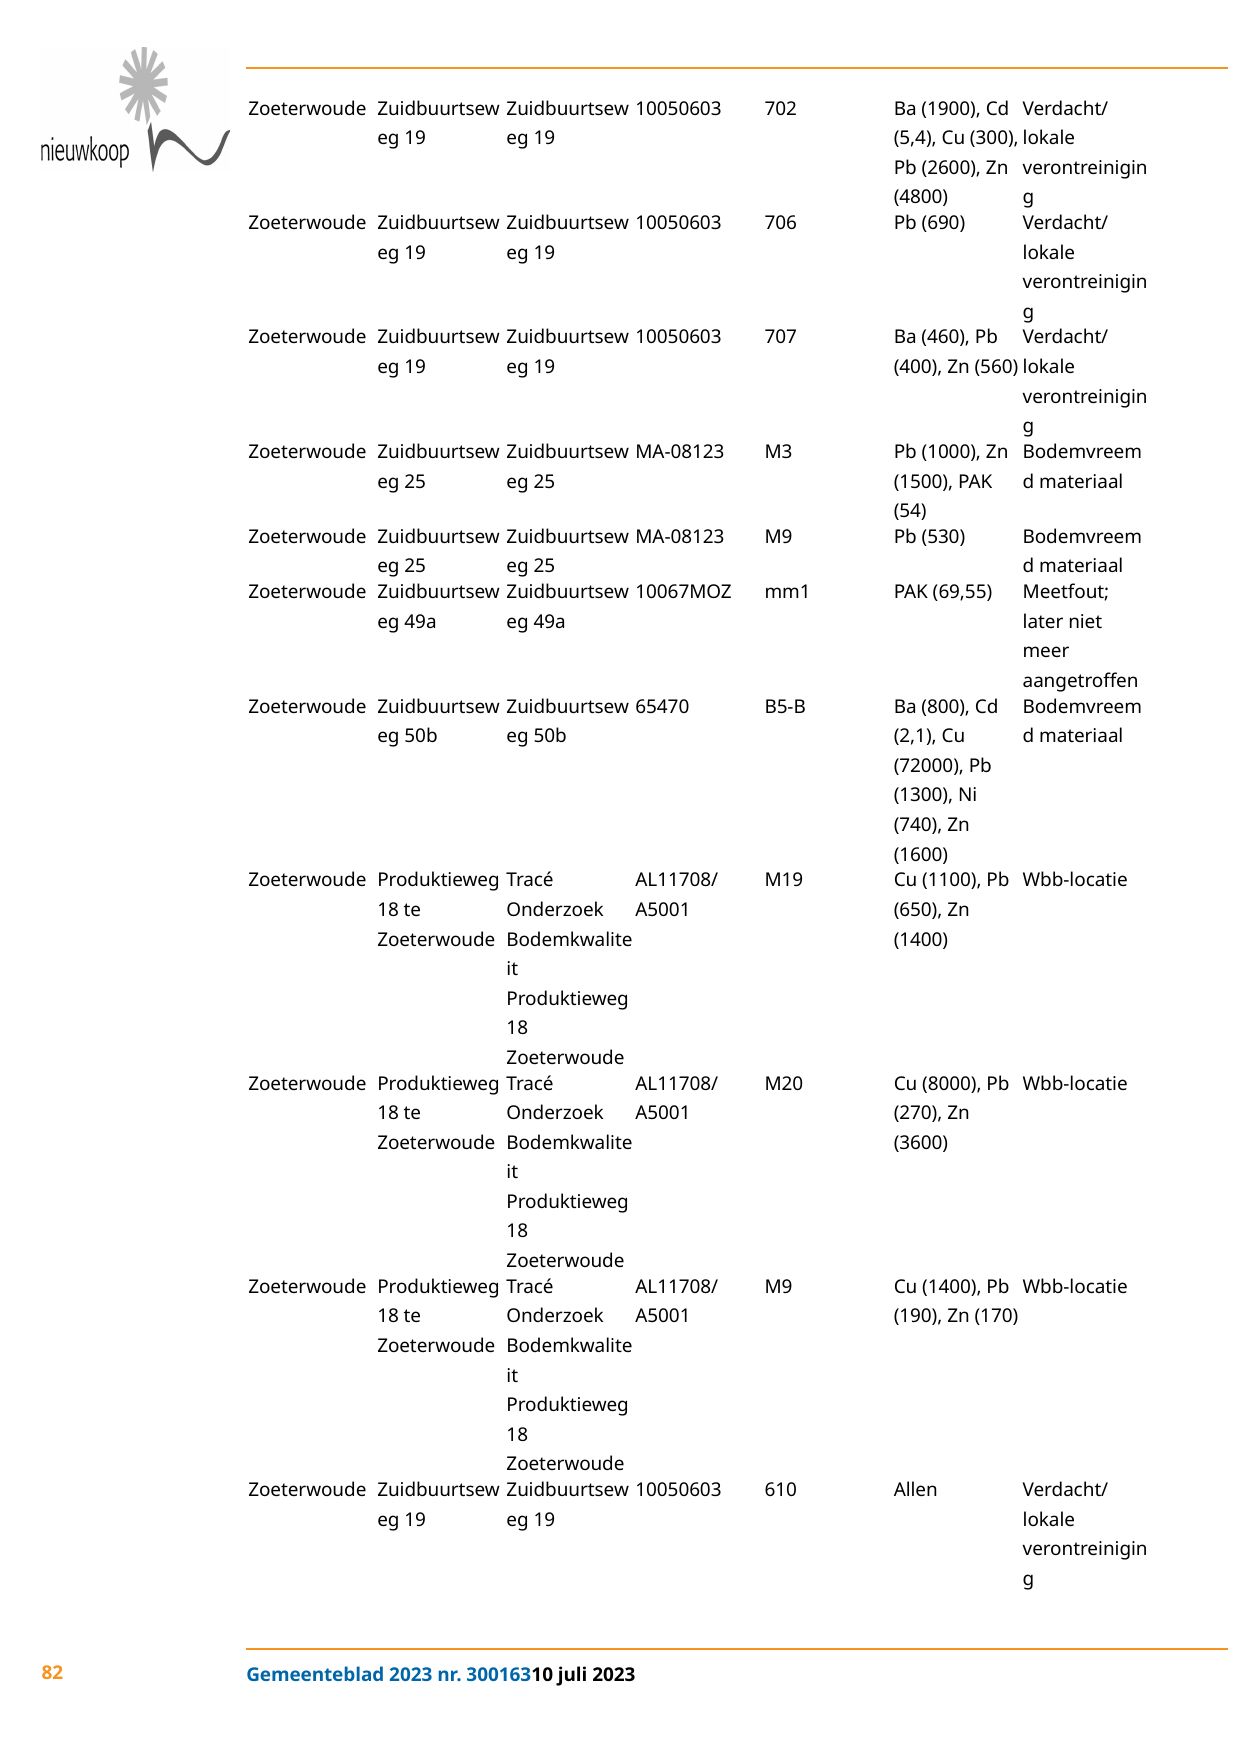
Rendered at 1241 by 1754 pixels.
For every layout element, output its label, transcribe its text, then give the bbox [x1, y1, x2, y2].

table_cell 10050603 [635, 1476, 764, 1591]
table_cell Bodemvreemd materiaal [1023, 693, 1152, 867]
table_cell Zuidbuurtseweg 25 [506, 438, 635, 523]
table_cell 10050603 [635, 95, 764, 209]
table_cell Verdacht/lokale verontreiniging [1023, 95, 1152, 209]
table_cell Ba (1900), Cd (5,4), Cu (300), Pb (2600), Zn (4800) [894, 95, 1022, 209]
table_cell Pb (1000), Zn (1500), PAK (54) [894, 438, 1022, 523]
table_cell Wbb-locatie [1023, 1070, 1152, 1273]
table_cell Zuidbuurtseweg 49a [377, 579, 506, 693]
table_cell PAK (69,55) [894, 579, 1022, 693]
table_cell 706 [764, 209, 893, 324]
table_cell Zuidbuurtseweg 50b [377, 693, 506, 867]
table_cell 10050603 [635, 209, 764, 324]
table_cell Tracé Onderzoek Bodemkwaliteit Produktieweg 18 Zoeterwoude [506, 1273, 635, 1476]
table_cell Zoeterwoude [248, 867, 377, 1070]
table_cell 65470 [635, 693, 764, 867]
table_cell Zoeterwoude [248, 438, 377, 523]
table_cell Tracé Onderzoek Bodemkwaliteit Produktieweg 18 Zoeterwoude [506, 1070, 635, 1273]
table_cell MA-08123 [635, 438, 764, 523]
table_cell Zoeterwoude [248, 1273, 377, 1476]
picture [41, 47, 231, 172]
table_cell M3 [764, 438, 893, 523]
table_cell Cu (1400), Pb (190), Zn (170) [894, 1273, 1022, 1476]
table_cell Zuidbuurtseweg 25 [377, 438, 506, 523]
table_cell Zuidbuurtseweg 19 [377, 324, 506, 438]
table_cell AL11708/A5001 [635, 1070, 764, 1273]
table_cell Verdacht/lokale verontreiniging [1023, 324, 1152, 438]
table_cell Zuidbuurtseweg 19 [506, 95, 635, 209]
table_cell Zuidbuurtseweg 19 [377, 1476, 506, 1591]
table_cell Zuidbuurtseweg 19 [506, 1476, 635, 1591]
table_cell 610 [764, 1476, 893, 1591]
table_cell Zoeterwoude [248, 1070, 377, 1273]
table_cell Zuidbuurtseweg 25 [506, 523, 635, 578]
table_cell Pb (690) [894, 209, 1022, 324]
table_cell 702 [764, 95, 893, 209]
table_cell Zuidbuurtseweg 19 [506, 324, 635, 438]
table_cell Verdacht/lokale verontreiniging [1023, 209, 1152, 324]
table_cell B5-B [764, 693, 893, 867]
table_cell Wbb-locatie [1023, 867, 1152, 1070]
table_cell Ba (800), Cd (2,1), Cu (72000), Pb (1300), Ni (740), Zn (1600) [894, 693, 1022, 867]
table_cell Zoeterwoude [248, 579, 377, 693]
table_cell Tracé Onderzoek Bodemkwaliteit Produktieweg 18 Zoeterwoude [506, 867, 635, 1070]
table_cell Zuidbuurtseweg 19 [506, 209, 635, 324]
table_cell Verdacht/lokale verontreiniging [1023, 1476, 1152, 1591]
table_cell AL11708/A5001 [635, 867, 764, 1070]
table_cell 10067MOZ [635, 579, 764, 693]
table_cell Zoeterwoude [248, 523, 377, 578]
table_cell Zoeterwoude [248, 1476, 377, 1591]
table_cell Produktieweg 18 te Zoeterwoude [377, 1070, 506, 1273]
table_cell Zuidbuurtseweg 19 [377, 209, 506, 324]
table_cell M20 [764, 1070, 893, 1273]
table_cell Produktieweg 18 te Zoeterwoude [377, 867, 506, 1070]
table_cell Zuidbuurtseweg 19 [377, 95, 506, 209]
table_cell 10050603 [635, 324, 764, 438]
table_cell 707 [764, 324, 893, 438]
table_cell M9 [764, 523, 893, 578]
table_cell Wbb-locatie [1023, 1273, 1152, 1476]
table_cell Pb (530) [894, 523, 1022, 578]
table_cell Cu (1100), Pb (650), Zn (1400) [894, 867, 1022, 1070]
table_cell Ba (460), Pb (400), Zn (560) [894, 324, 1022, 438]
table_cell Zuidbuurtseweg 50b [506, 693, 635, 867]
table_cell Bodemvreemd materiaal [1023, 523, 1152, 578]
table_cell Bodemvreemd materiaal [1023, 438, 1152, 523]
table_cell mm1 [764, 579, 893, 693]
table_cell Meetfout; later niet meer aangetroffen [1023, 579, 1152, 693]
table_cell M19 [764, 867, 893, 1070]
table_cell Zoeterwoude [248, 324, 377, 438]
table_cell Cu (8000), Pb (270), Zn (3600) [894, 1070, 1022, 1273]
table_cell Zoeterwoude [248, 693, 377, 867]
table_cell MA-08123 [635, 523, 764, 578]
table_cell Zoeterwoude [248, 95, 377, 209]
table_cell Allen [894, 1476, 1022, 1591]
table_cell Zoeterwoude [248, 209, 377, 324]
table_cell Zuidbuurtseweg 49a [506, 579, 635, 693]
table_cell AL11708/A5001 [635, 1273, 764, 1476]
table_cell Produktieweg 18 te Zoeterwoude [377, 1273, 506, 1476]
table_cell M9 [764, 1273, 893, 1476]
table_cell Zuidbuurtseweg 25 [377, 523, 506, 578]
